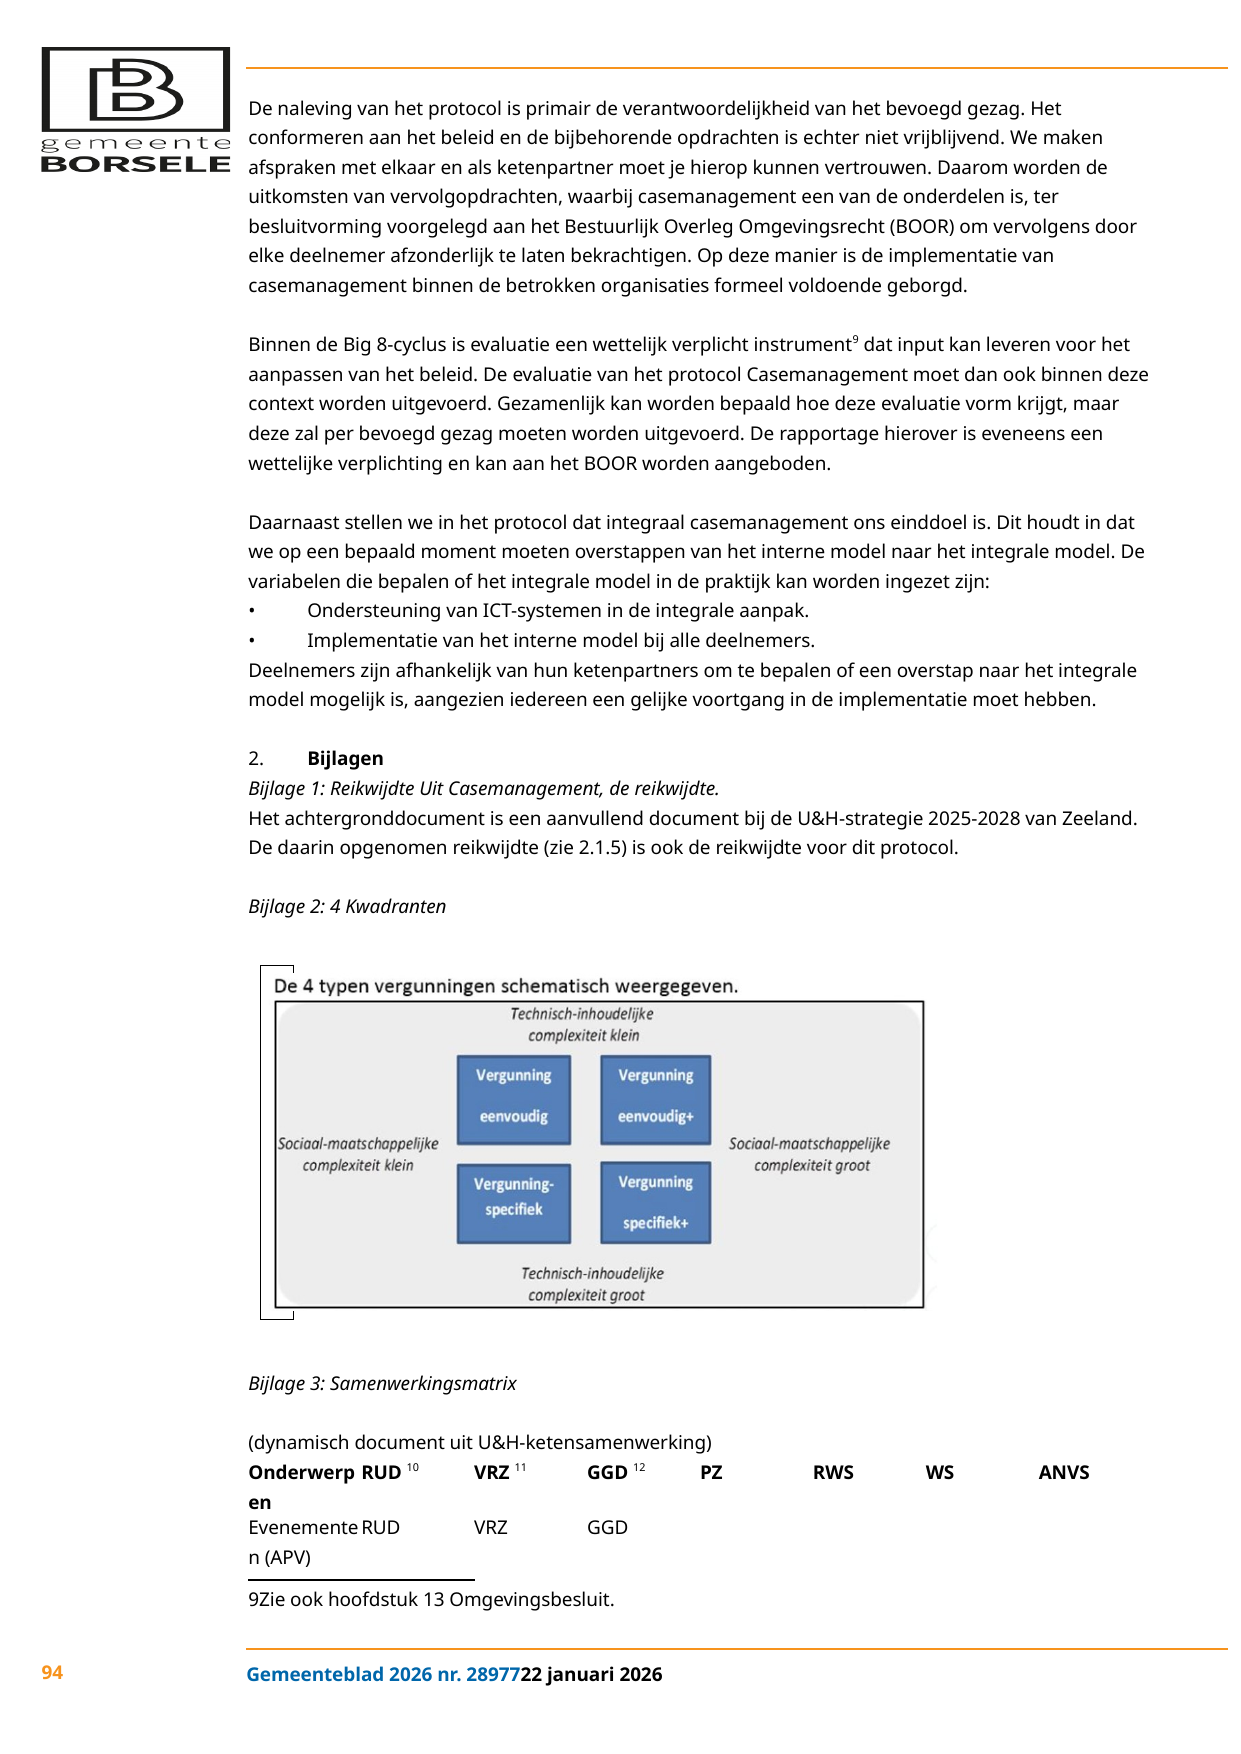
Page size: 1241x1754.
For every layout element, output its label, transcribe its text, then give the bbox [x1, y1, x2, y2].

table_cell [926, 1515, 1038, 1570]
text Deelnemers zijn afhankelijk van hun ketenpartners om te bepalen of een overstap naar het integrale model mogelijk is, aangezien iedereen een gelijke voortgang in de implementatie moet hebben. [248, 657, 1152, 712]
picture [268, 973, 1173, 1311]
list Bijlagen [248, 746, 1152, 771]
text Binnen de Big 8-cyclus is evaluatie een wettelijk verplicht instrument dat input kan leveren voor het aanpassen van het beleid. De evaluatie van het protocol Casemanagement moet dan ook binnen deze context worden uitgevoerd. Gezamenlijk kan worden bepaald hoe deze evaluatie vorm krijgt, maar deze zal per bevoegd gezag moeten worden uitgevoerd. De rapportage hierover is eveneens een wettelijke verplichting en kan aan het BOOR worden aangeboden. [248, 331, 1152, 476]
table_header RUD [361, 1459, 474, 1514]
table_cell Evenementen (APV) [248, 1515, 361, 1570]
picture [41, 47, 231, 172]
text Zie ook hoofdstuk 13 Omgevingsbesluit. [248, 1586, 1152, 1612]
table_cell [813, 1515, 926, 1570]
table_header RWS [813, 1459, 926, 1514]
text Daarnaast stellen we in het protocol dat integraal casemanagement ons einddoel is. Dit houdt in dat we op een bepaald moment moeten overstappen van het interne model naar het integrale model. De variabelen die bepalen of het integrale model in de praktijk kan worden ingezet zijn: [248, 509, 1152, 594]
text Bijlage 2: 4 Kwadranten [248, 893, 1152, 919]
text Bijlage 1: Reikwijdte Uit Casemanagement, de reikwijdte. [248, 775, 1152, 801]
table_header ANVS [1039, 1459, 1152, 1514]
text Bijlage 3: Samenwerkingsmatrix [248, 1370, 1152, 1396]
table_header GGD [587, 1459, 700, 1514]
text Het achtergronddocument is een aanvullend document bij de U&H-strategie 2025-2028 van Zeeland. De daarin opgenomen reikwijdte (zie 2.1.5) is ook de reikwijdte voor dit protocol. [248, 805, 1152, 860]
list Ondersteuning van ICT-systemen in de integrale aanpak. [248, 598, 1152, 623]
table_cell [700, 1515, 813, 1570]
list Implementatie van het interne model bij alle deelnemers. [248, 627, 1152, 653]
table_cell GGD [587, 1515, 700, 1570]
table_header WS [926, 1459, 1038, 1514]
table_header VRZ [474, 1459, 587, 1514]
text (dynamisch document uit U&H-ketensamenwerking) [248, 1429, 1152, 1455]
table_cell VRZ [474, 1515, 587, 1570]
text De naleving van het protocol is primair de verantwoordelijkheid van het bevoegd gezag. Het conformeren aan het beleid en de bijbehorende opdrachten is echter niet vrijblijvend. We maken afspraken met elkaar en als ketenpartner moet je hierop kunnen vertrouwen. Daarom worden de uitkomsten van vervolgopdrachten, waarbij casemanagement een van de onderdelen is, ter besluitvorming voorgelegd aan het Bestuurlijk Overleg Omgevingsrecht (BOOR) om vervolgens door elke deelnemer afzonderlijk te laten bekrachtigen. Op deze manier is de implementatie van casemanagement binnen de betrokken organisaties formeel voldoende geborgd. [248, 95, 1152, 298]
table_header Onderwerpen [248, 1459, 361, 1514]
table_header PZ [700, 1459, 813, 1514]
table_cell [1039, 1515, 1152, 1570]
table_cell RUD [361, 1515, 474, 1570]
